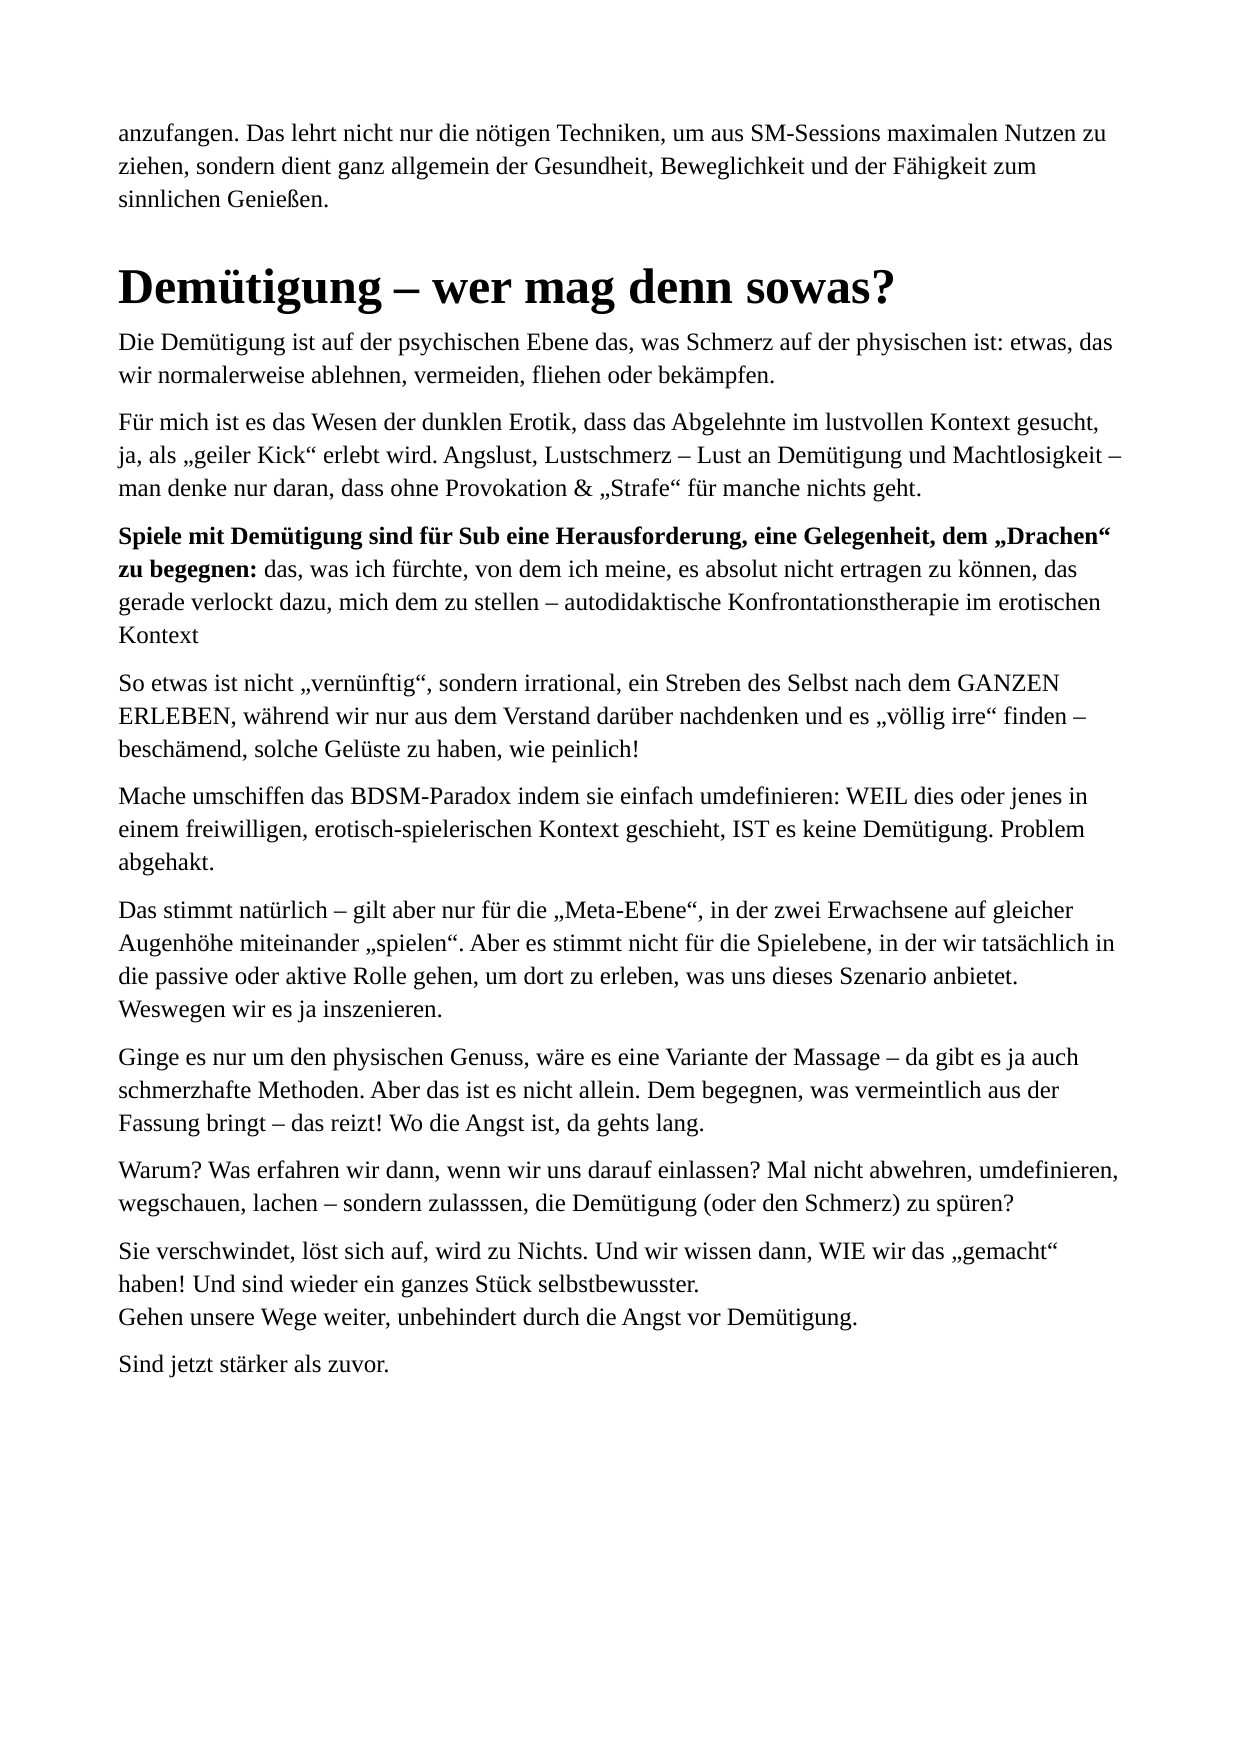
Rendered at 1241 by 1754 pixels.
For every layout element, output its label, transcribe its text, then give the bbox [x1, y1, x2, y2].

subtitle Demütigung – wer mag denn sowas? [118, 257, 1122, 314]
text Ginge es nur um den physischen Genuss, wäre es eine Variante der Massage – da gibt es ja auch schmerzhafte Methoden. Aber das ist es nicht allein. Dem begegnen, was vermeintlich aus der Fassung bringt – das reizt! Wo die Angst ist, da gehts lang. [118, 1042, 1122, 1136]
text Warum? Was erfahren wir dann, wenn wir uns darauf einlassen? Mal nicht abwehren, umdefinieren, wegschauen, lachen – sondern zulasssen, die Demütigung (oder den Schmerz) zu spüren? [118, 1155, 1122, 1217]
text Das stimmt natürlich – gilt aber nur für die „Meta-Ebene“, in der zwei Erwachsene auf gleicher Augenhöhe miteinander „spielen“. Aber es stimmt nicht für die Spielebene, in der wir tatsächlich in die passive oder aktive Rolle gehen, um dort zu erleben, was uns dieses Szenario anbietet. Weswegen wir es ja inszenieren. [118, 895, 1122, 1023]
text Mache umschiffen das BDSM-Paradox indem sie einfach umdefinieren: WEIL dies oder jenes in einem freiwilligen, erotisch-spielerischen Kontext geschieht, IST es keine Demütigung. Problem abgehakt. [118, 781, 1122, 876]
text anzufangen. Das lehrt nicht nur die nötigen Techniken, um aus SM-Sessions maximalen Nutzen zu ziehen, sondern dient ganz allgemein der Gesundheit, Beweglichkeit und der Fähigkeit zum sinnlichen Genießen. [118, 118, 1122, 213]
text So etwas ist nicht „vernünftig“, sondern irrational, ein Streben des Selbst nach dem GANZEN ERLEBEN, während wir nur aus dem Verstand darüber nachdenken und es „völlig irre“ finden – beschämend, solche Gelüste zu haben, wie peinlich! [118, 668, 1122, 762]
text Spiele mit Demütigung sind für Sub eine Herausforderung, eine Gelegenheit, dem „Drachen“ zu begegnen: das, was ich fürchte, von dem ich meine, es absolut nicht ertragen zu können, das gerade verlockt dazu, mich dem zu stellen – autodidaktische Konfrontationstherapie im erotischen Kontext [118, 521, 1122, 649]
text Sie verschwindet, löst sich auf, wird zu Nichts. Und wir wissen dann, WIE wir das „gemacht“ haben! Und sind wieder ein ganzes Stück selbstbewusster. Gehen unsere Wege weiter, unbehindert durch die Angst vor Demütigung. [118, 1236, 1122, 1331]
text Sind jetzt stärker als zuvor. [118, 1349, 1122, 1378]
text Die Demütigung ist auf der psychischen Ebene das, was Schmerz auf der physischen ist: etwas, das wir normalerweise ablehnen, vermeiden, fliehen oder bekämpfen. [118, 327, 1122, 388]
text Für mich ist es das Wesen der dunklen Erotik, dass das Abgelehnte im lustvollen Kontext gesucht, ja, als „geiler Kick“ erlebt wird. Angslust, Lustschmerz – Lust an Demütigung und Machtlosigkeit – man denke nur daran, dass ohne Provokation & „Strafe“ für manche nichts geht. [118, 407, 1122, 502]
